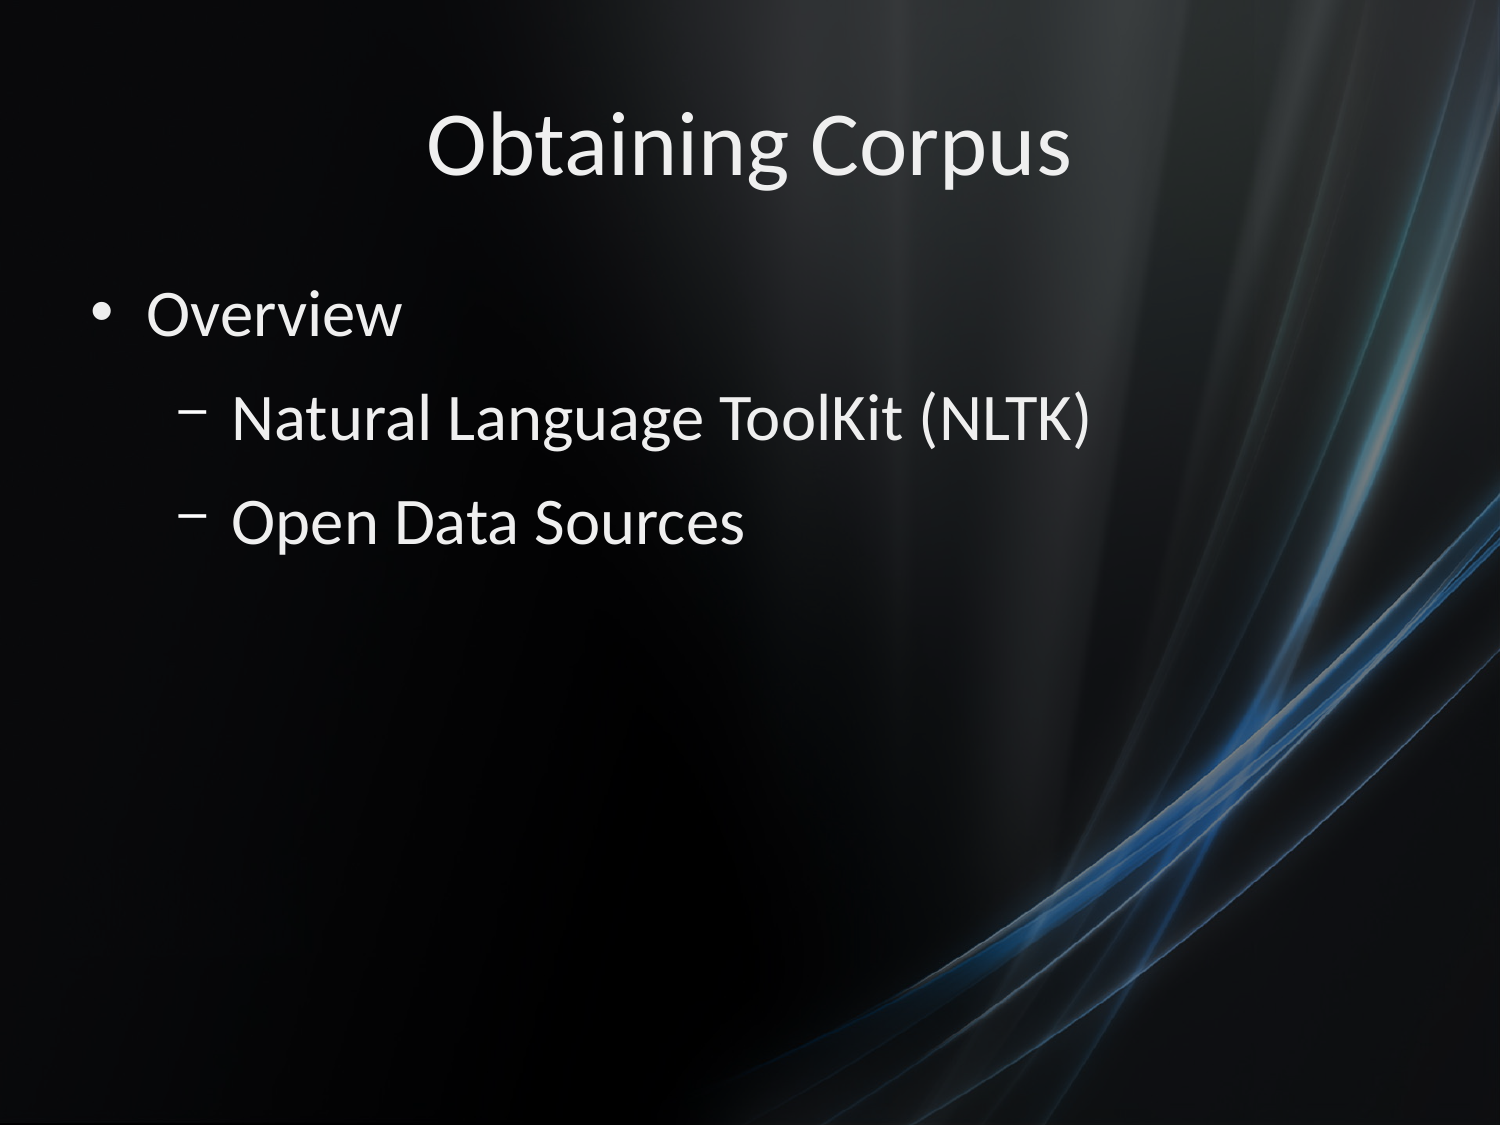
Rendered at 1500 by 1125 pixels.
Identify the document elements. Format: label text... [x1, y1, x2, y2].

list Overview Natural Language ToolKit (NLTK) Open Data Sources [75, 262, 1425, 1005]
title Obtaining Corpus [75, 45, 1425, 233]
text_box [0, 0, 1500, 1125]
